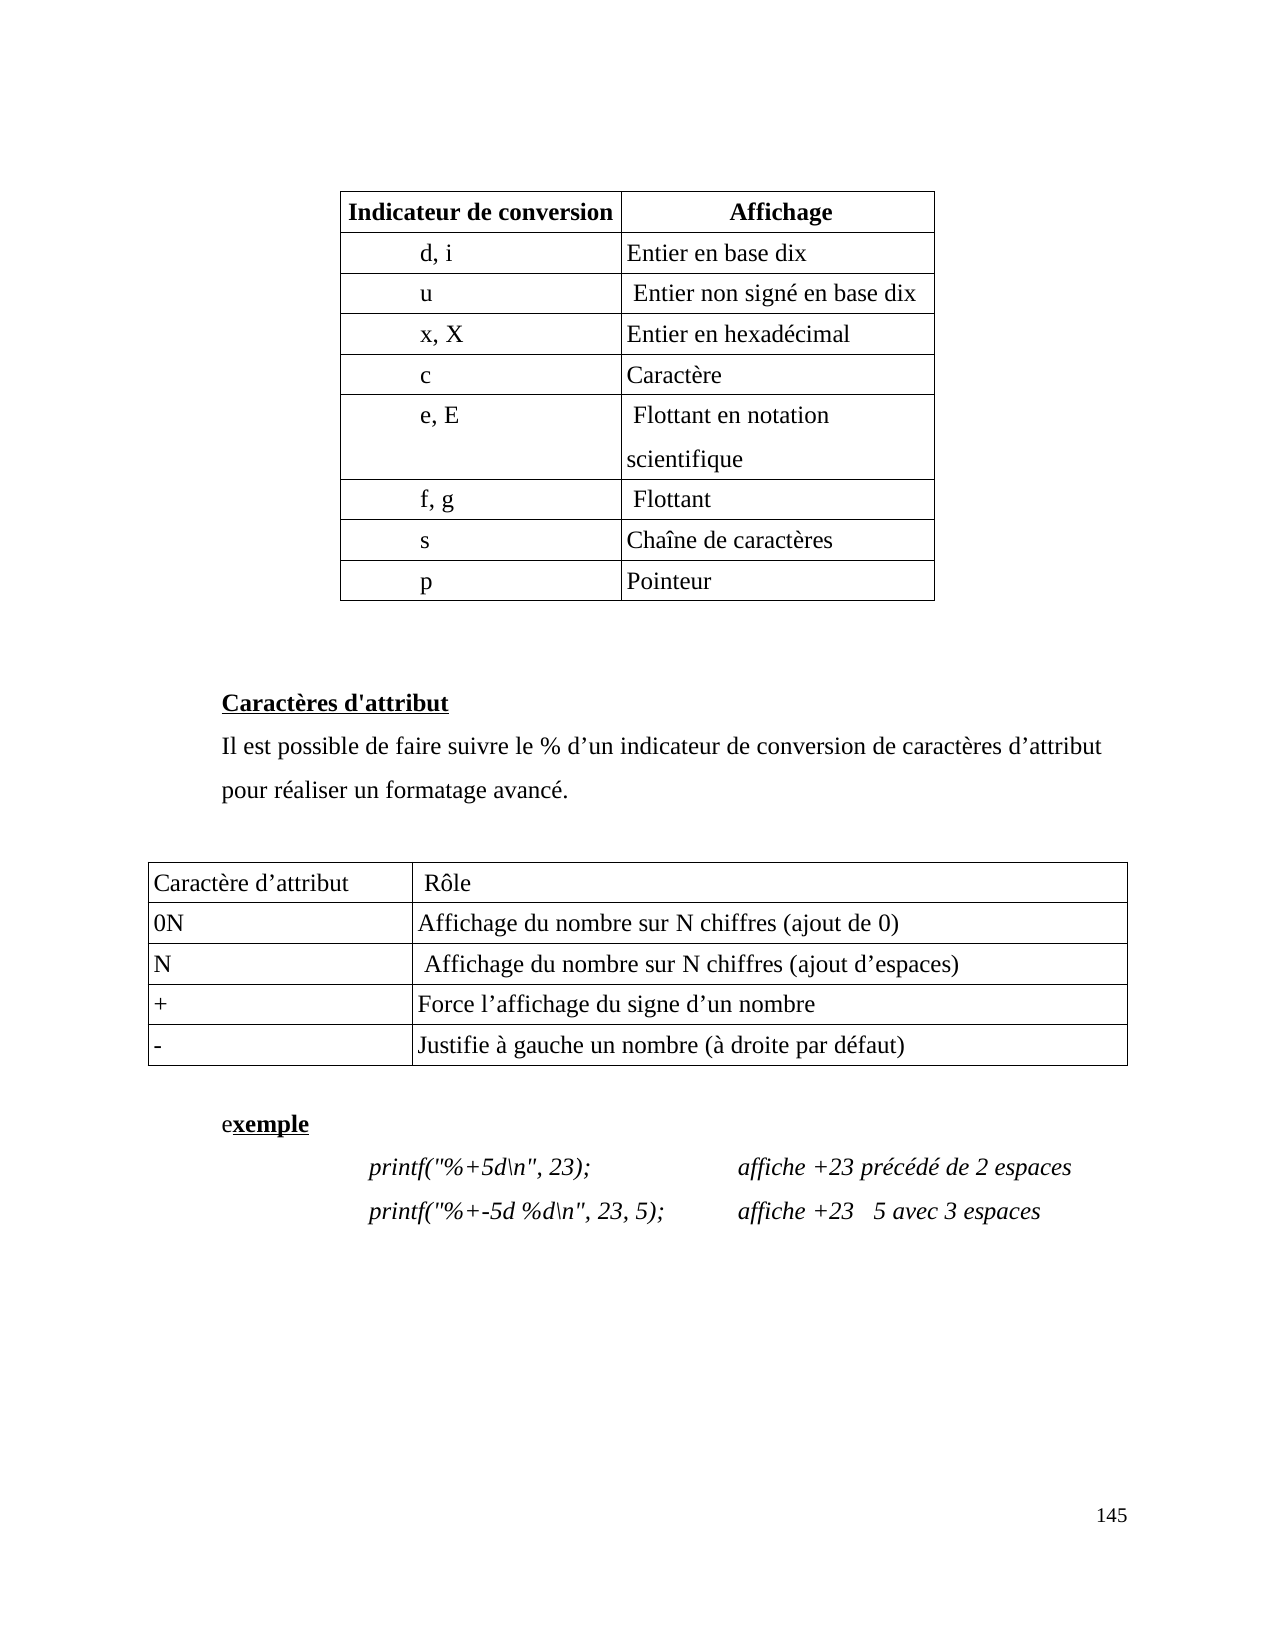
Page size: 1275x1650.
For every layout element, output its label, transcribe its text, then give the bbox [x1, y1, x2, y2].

text printf("%+-5d %d\n", 23, 5); affiche +23 5 avec 3 espaces [369, 1196, 1127, 1224]
table_cell u [341, 274, 621, 313]
table_cell Chaîne de caractères [622, 520, 934, 560]
table_cell e, E [341, 395, 621, 478]
table_cell c [341, 355, 621, 394]
table_cell p [341, 561, 621, 600]
table_cell Force l’affichage du signe d’un nombre [413, 985, 1127, 1024]
table_cell Flottant [622, 480, 934, 519]
table_cell f, g [341, 480, 621, 519]
table_cell Entier non signé en base dix [622, 274, 934, 313]
table_header Affichage [622, 192, 934, 232]
table_cell Caractère [622, 355, 934, 394]
table_cell x, X [341, 314, 621, 354]
text exemple [148, 1108, 1127, 1137]
text printf("%+5d\n", 23); affiche +23 précédé de 2 espaces [369, 1152, 1127, 1181]
table_cell Pointeur [622, 561, 934, 600]
table_cell Entier en hexadécimal [622, 314, 934, 354]
table_cell Affichage du nombre sur N chiffres (ajout de 0) [413, 903, 1127, 943]
table_header Rôle [413, 863, 1127, 902]
table_header Indicateur de conversion [341, 192, 621, 232]
table_cell Flottant en notation scientifique [622, 395, 934, 478]
table_cell 0N [149, 903, 412, 943]
table_cell N [149, 944, 412, 983]
text Il est possible de faire suivre le % d’un indicateur de conversion de caractères d’attribut pour réaliser un formatage avancé. [221, 731, 1127, 804]
text Caractères d'attribut [148, 687, 1127, 717]
table_cell d, i [341, 233, 621, 272]
table_header Caractère d’attribut [149, 863, 412, 902]
table_cell Entier en base dix [622, 233, 934, 272]
table_cell Justifie à gauche un nombre (à droite par défaut) [413, 1025, 1127, 1065]
table_cell - [149, 1025, 412, 1065]
table_cell s [341, 520, 621, 560]
table_cell Affichage du nombre sur N chiffres (ajout d’espaces) [413, 944, 1127, 983]
table_cell + [149, 985, 412, 1024]
